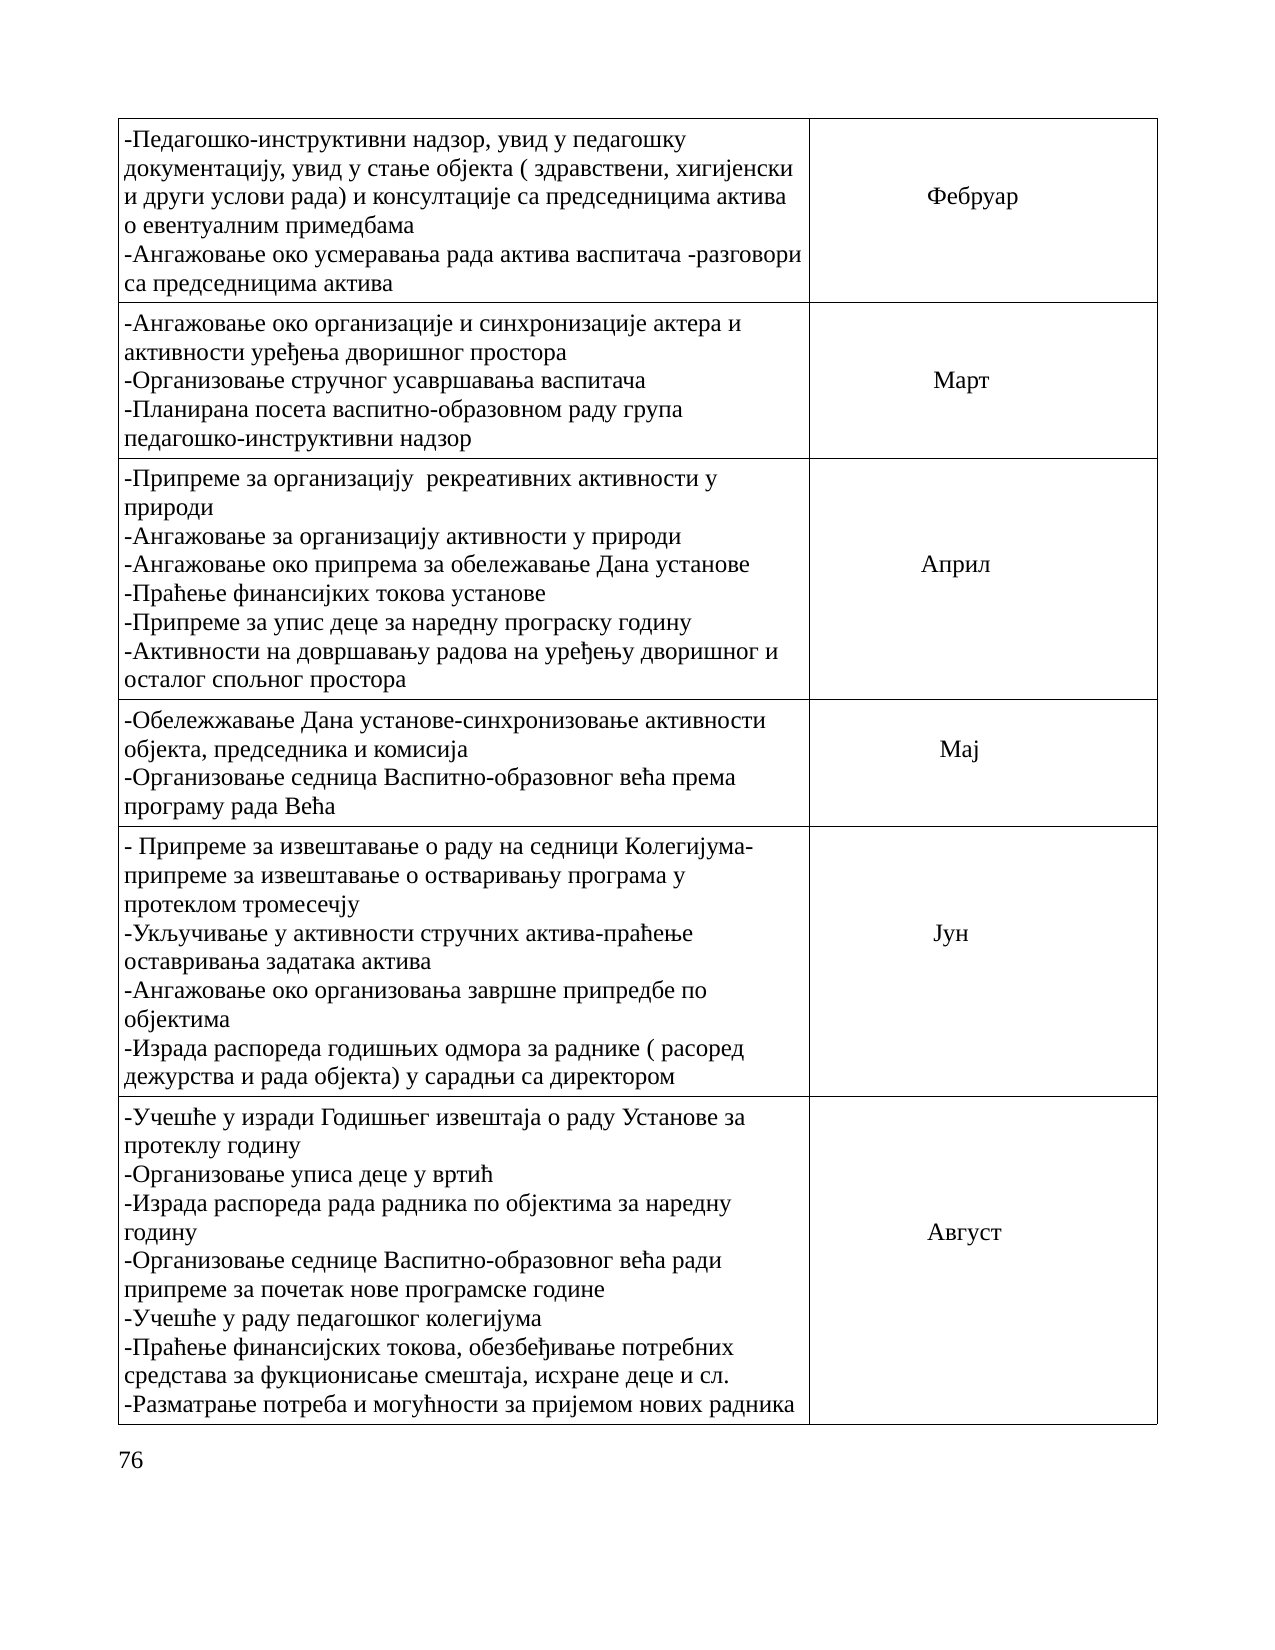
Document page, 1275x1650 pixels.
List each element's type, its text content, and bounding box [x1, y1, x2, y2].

table_cell Април [810, 459, 1157, 699]
table_cell - Припреме за извештавање о раду на седници Колегијума-припреме за извештавање о остваривању програма у протеклом тромесечју -Укључивање у активности стручних актива-праћење оставривања задатака актива -Ангажовање око организовања завршне припредбе по објектима -Израда распореда годишњих одмора за раднике ( расоред дежурства и рада објекта) у сарадњи са директором [119, 827, 809, 1096]
table_cell -Обележжавање Дана установе-синхронизовање активности објекта, председника и комисија -Организовање седница Васпитно-образовног већа према програму рада Већа [119, 700, 809, 826]
table_cell Март [810, 303, 1157, 457]
table_cell Август [810, 1097, 1157, 1424]
table_cell Мај [810, 700, 1157, 826]
table_cell Фебруар [810, 119, 1157, 302]
table_cell Јун [810, 827, 1157, 1096]
table_cell -Припреме за организацију рекреативних активности у природи -Ангажовање за организацију активности у природи -Ангажовање око припрема за обележавање Дана установе -Праћење финансијких токова установе -Припреме за упис деце за наредну програску годину -Активности на довршавању радова на уређењу дворишног и осталог спољног простора [119, 459, 809, 699]
table_cell -Ангажовање око организације и синхронизације актера и активности уређења дворишног простора -Организовање стручног усавршавања васпитача -Планирана посета васпитно-образовном раду група педагошко-инструктивни надзор [119, 303, 809, 457]
table_cell -Педагошко-инструктивни надзор, увид у педагошку документацију, увид у стање објекта ( здравствени, хигијенски и други услови рада) и консултације са председницима актива о евентуалним примедбама -Ангажовање око усмеравања рада актива васпитача -разговори са председницима актива [119, 119, 809, 302]
table_cell -Учешће у изради Годишњег извештаја о раду Установе за протеклу годину -Организовање уписа деце у вртић -Израда распореда рада радника по објектима за наредну годину -Организовање седнице Васпитно-образовног већа ради припреме за почетак нове програмске године -Учешће у раду педагошког колегијума -Праћење финансијских токова, обезбеђивање потребних средстава за фукционисање смештаја, исхране деце и сл. -Разматрање потреба и могућности за пријемом нових радника [119, 1097, 809, 1424]
